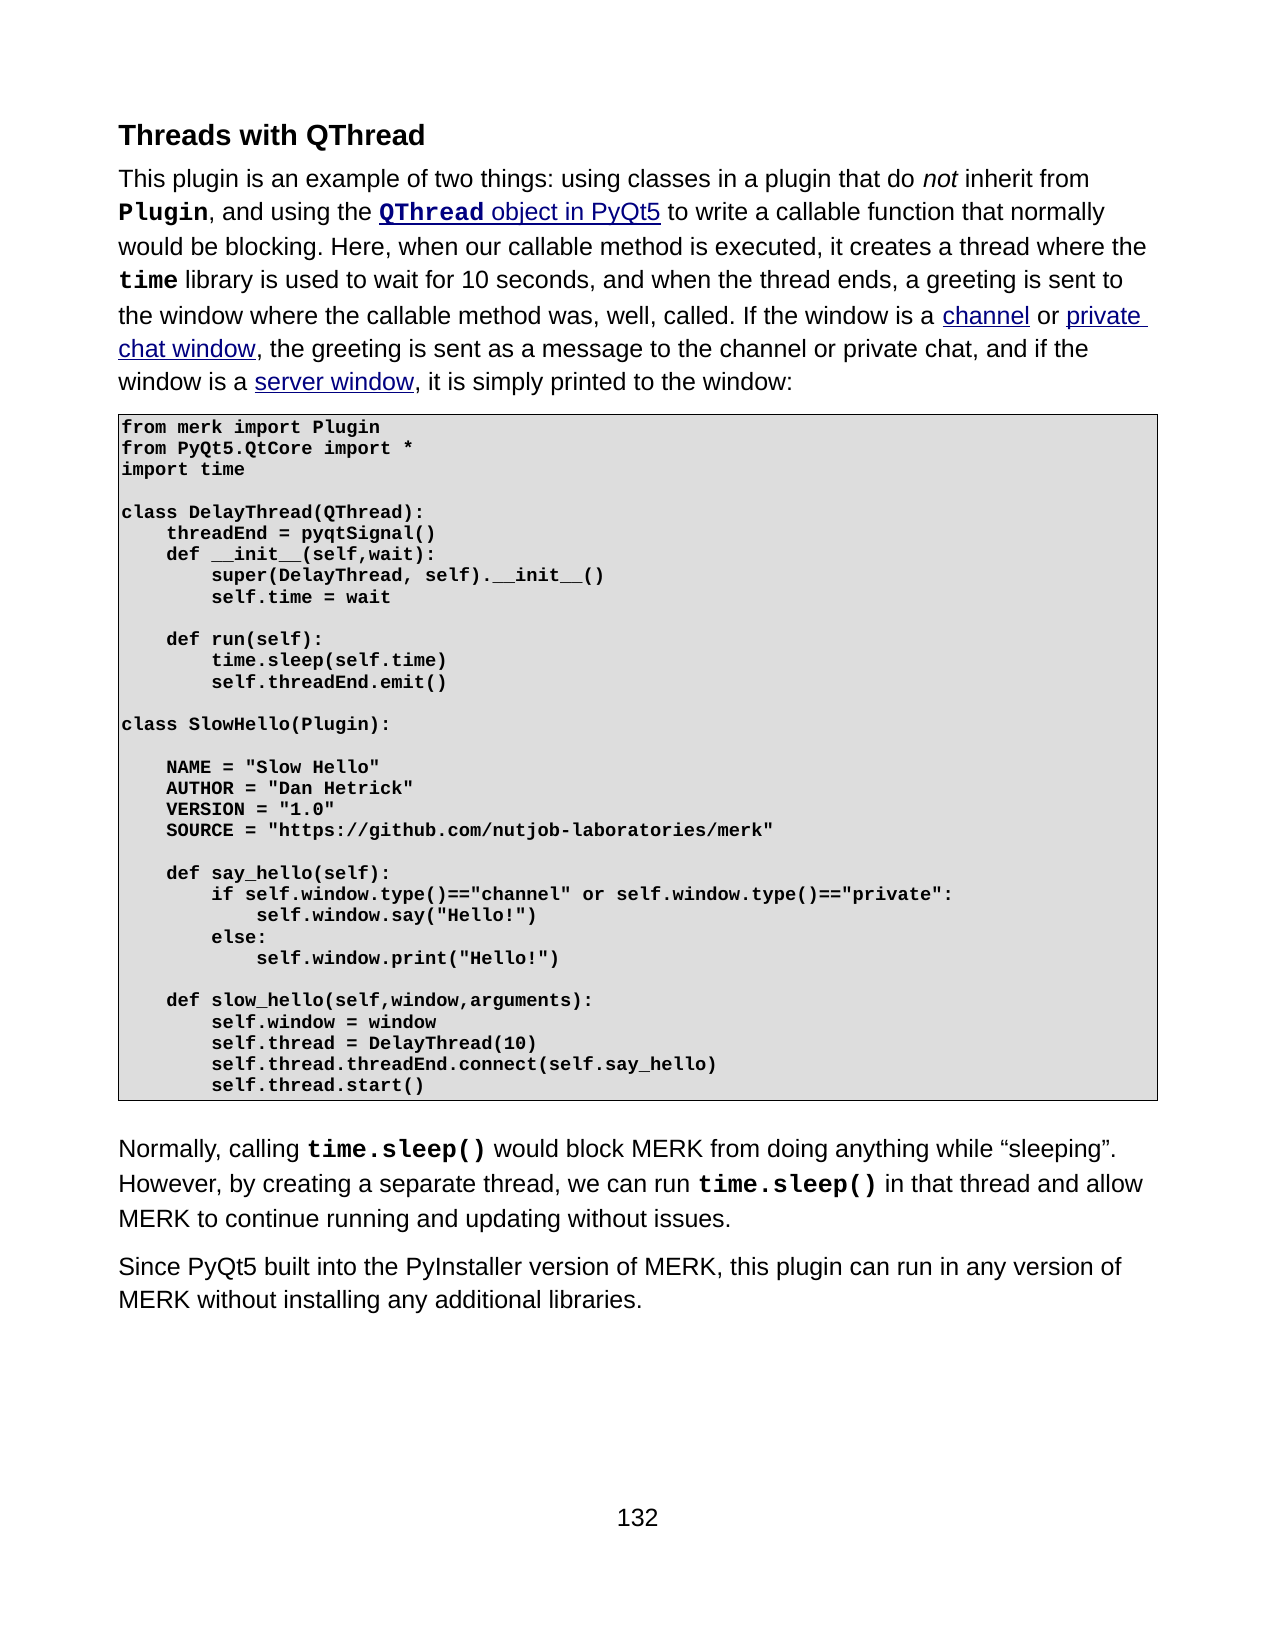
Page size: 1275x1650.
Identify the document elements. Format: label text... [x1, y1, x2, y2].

subtitle Threads with QThread [118, 118, 1157, 152]
text This plugin is an example of two things: using classes in a plugin that do not inherit from Plugin, and using the QThread object in PyQt5 to write a callable function that normally would be blocking. Here, when our callable method is executed, it creates a thread where the time library is used to wait for 10 seconds, and when the thread ends, a greeting is sent to the window where the callable method was, well, called. If the window is a channel or private chat window, the greeting is sent as a message to the channel or private chat, and if the window is a server window, it is simply printed to the window: [118, 164, 1157, 395]
text Since PyQt5 built into the PyInstaller version of MERK, this plugin can run in any version of MERK without installing any additional libraries. [118, 1252, 1157, 1313]
table_header from merk import Plugin from PyQt5.QtCore import * import time class DelayThread(QThread): threadEnd = pyqtSignal() def __init__(self,wait): super(DelayThread, self).__init__() self.time = wait def run(self): time.sleep(self.time) self.threadEnd.emit() class SlowHello(Plugin): NAME = "Slow Hello" AUTHOR = "Dan Hetrick" VERSION = "1.0" SOURCE = "https://github.com/nutjob-laboratories/merk" def say_hello(self): if self.window.type()=="channel" or self.window.type()=="private": self.window.say("Hello!") else: self.window.print("Hello!") def slow_hello(self,window,arguments): self.window = window self.thread = DelayThread(10) self.thread.threadEnd.connect(self.say_hello) self.thread.start() [119, 415, 1157, 1100]
text Normally, calling time.sleep() would block MERK from doing anything while “sleeping”. However, by creating a separate thread, we can run time.sleep() in that thread and allow MERK to continue running and updating without issues. [118, 1101, 1157, 1233]
